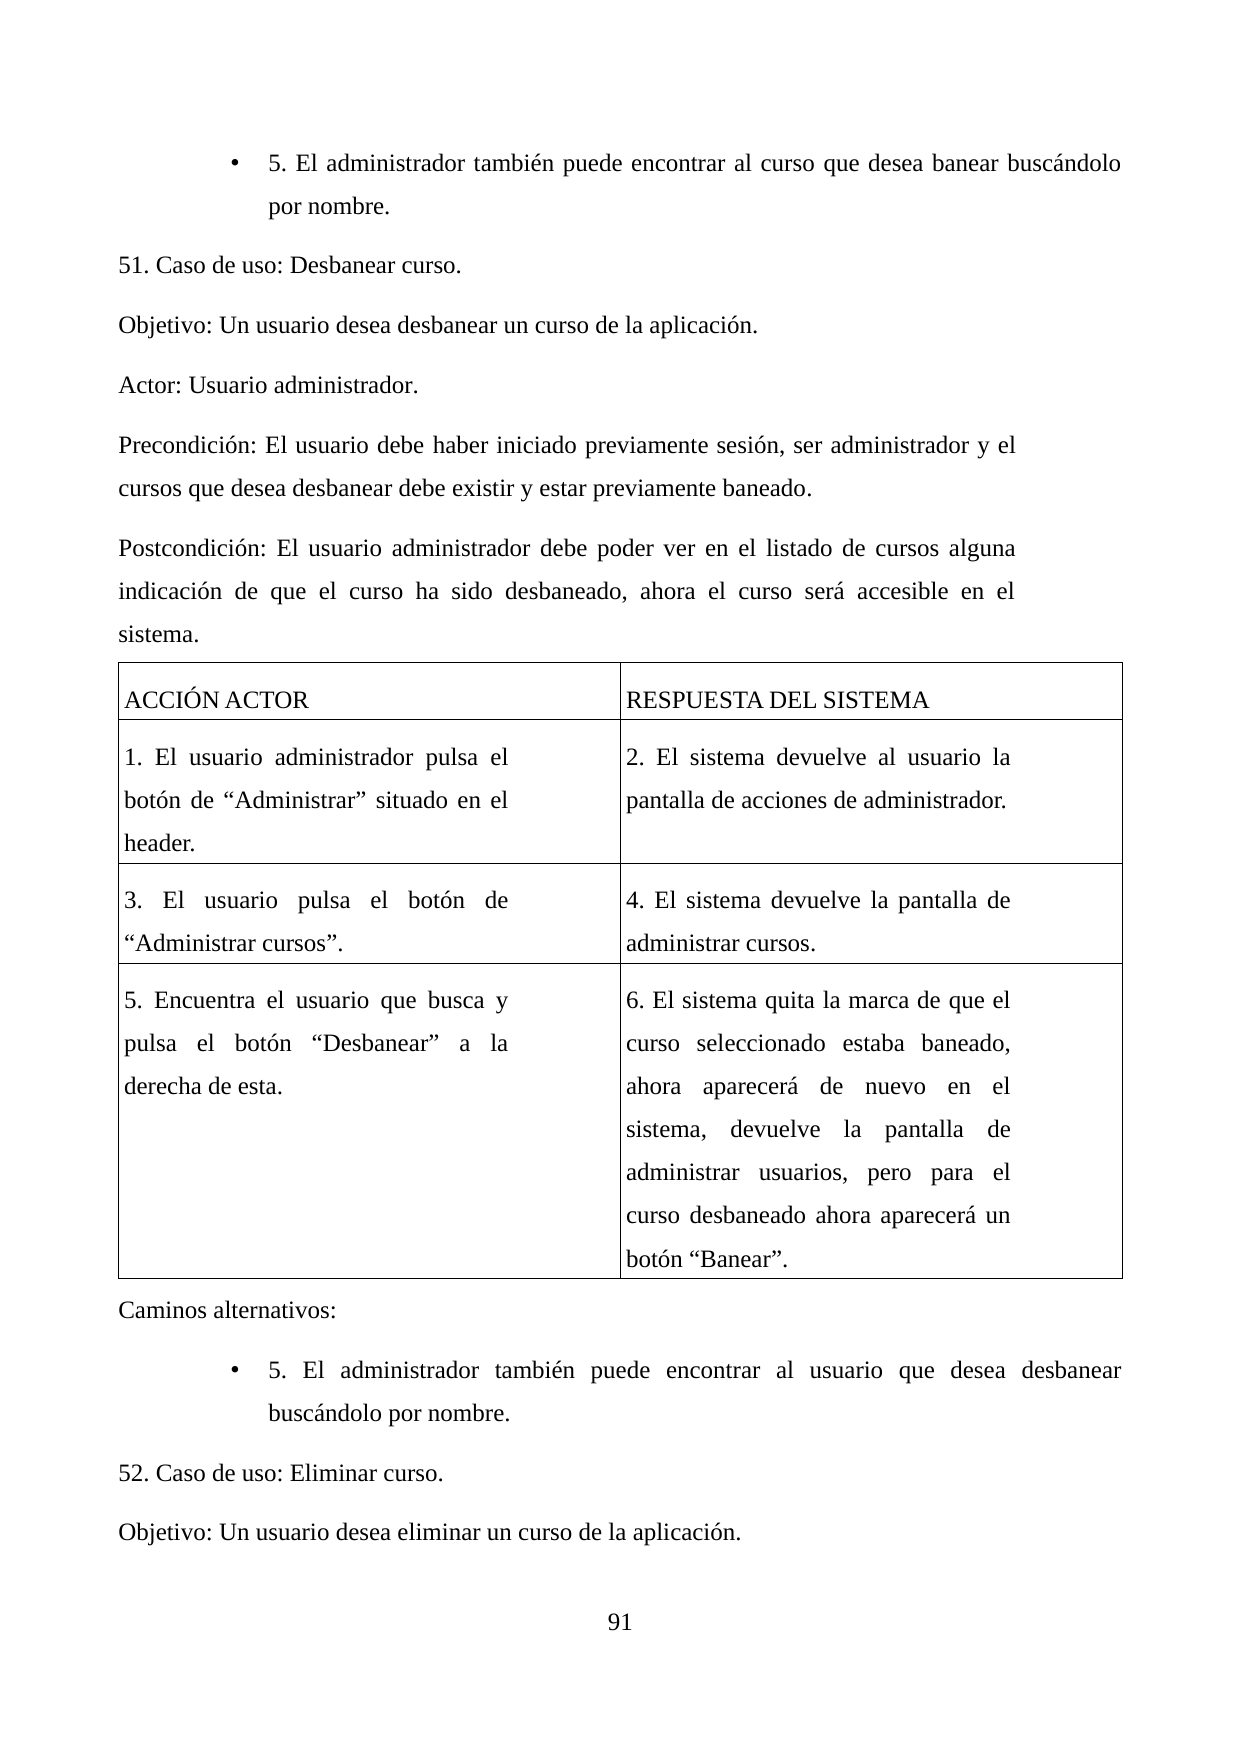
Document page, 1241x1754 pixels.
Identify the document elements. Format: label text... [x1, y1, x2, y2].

text 51. Caso de uso: Desbanear curso. [118, 251, 1017, 279]
table_header ACCIÓN ACTOR [119, 663, 620, 719]
text Postcondición: El usuario administrador debe poder ver en el listado de cursos alguna indicación de que el curso ha sido desbaneado, ahora el curso será accesible en el sistema. [118, 533, 1017, 648]
table_cell 4. El sistema devuelve la pantalla de administrar cursos. [621, 864, 1122, 962]
table_cell 2. El sistema devuelve al usuario la pantalla de acciones de administrador. [621, 720, 1122, 862]
list 5. El administrador también puede encontrar al usuario que desea desbanear buscándolo por nombre. [231, 1355, 1122, 1427]
text Precondición: El usuario debe haber iniciado previamente sesión, ser administrador y el cursos que desea desbanear debe existir y estar previamente baneado. [118, 430, 1017, 502]
table_cell 5. Encuentra el usuario que busca y pulsa el botón “Desbanear” a la derecha de esta. [119, 964, 620, 1278]
text 52. Caso de uso: Eliminar curso. [118, 1458, 1017, 1486]
text Objetivo: Un usuario desea desbanear un curso de la aplicación. [118, 310, 1017, 339]
text Actor: Usuario administrador. [118, 370, 1017, 399]
text Caminos alternativos: [118, 1295, 1017, 1324]
list 5. El administrador también puede encontrar al curso que desea banear buscándolo por nombre. [231, 148, 1122, 219]
table_cell 1. El usuario administrador pulsa el botón de “Administrar” situado en el header. [119, 720, 620, 862]
table_cell 6. El sistema quita la marca de que el curso seleccionado estaba baneado, ahora aparecerá de nuevo en el sistema, devuelve la pantalla de administrar usuarios, pero para el curso desbaneado ahora aparecerá un botón “Banear”. [621, 964, 1122, 1278]
table_header RESPUESTA DEL SISTEMA [621, 663, 1122, 719]
text Objetivo: Un usuario desea eliminar un curso de la aplicación. [118, 1517, 1017, 1546]
table_cell 3. El usuario pulsa el botón de “Administrar cursos”. [119, 864, 620, 962]
